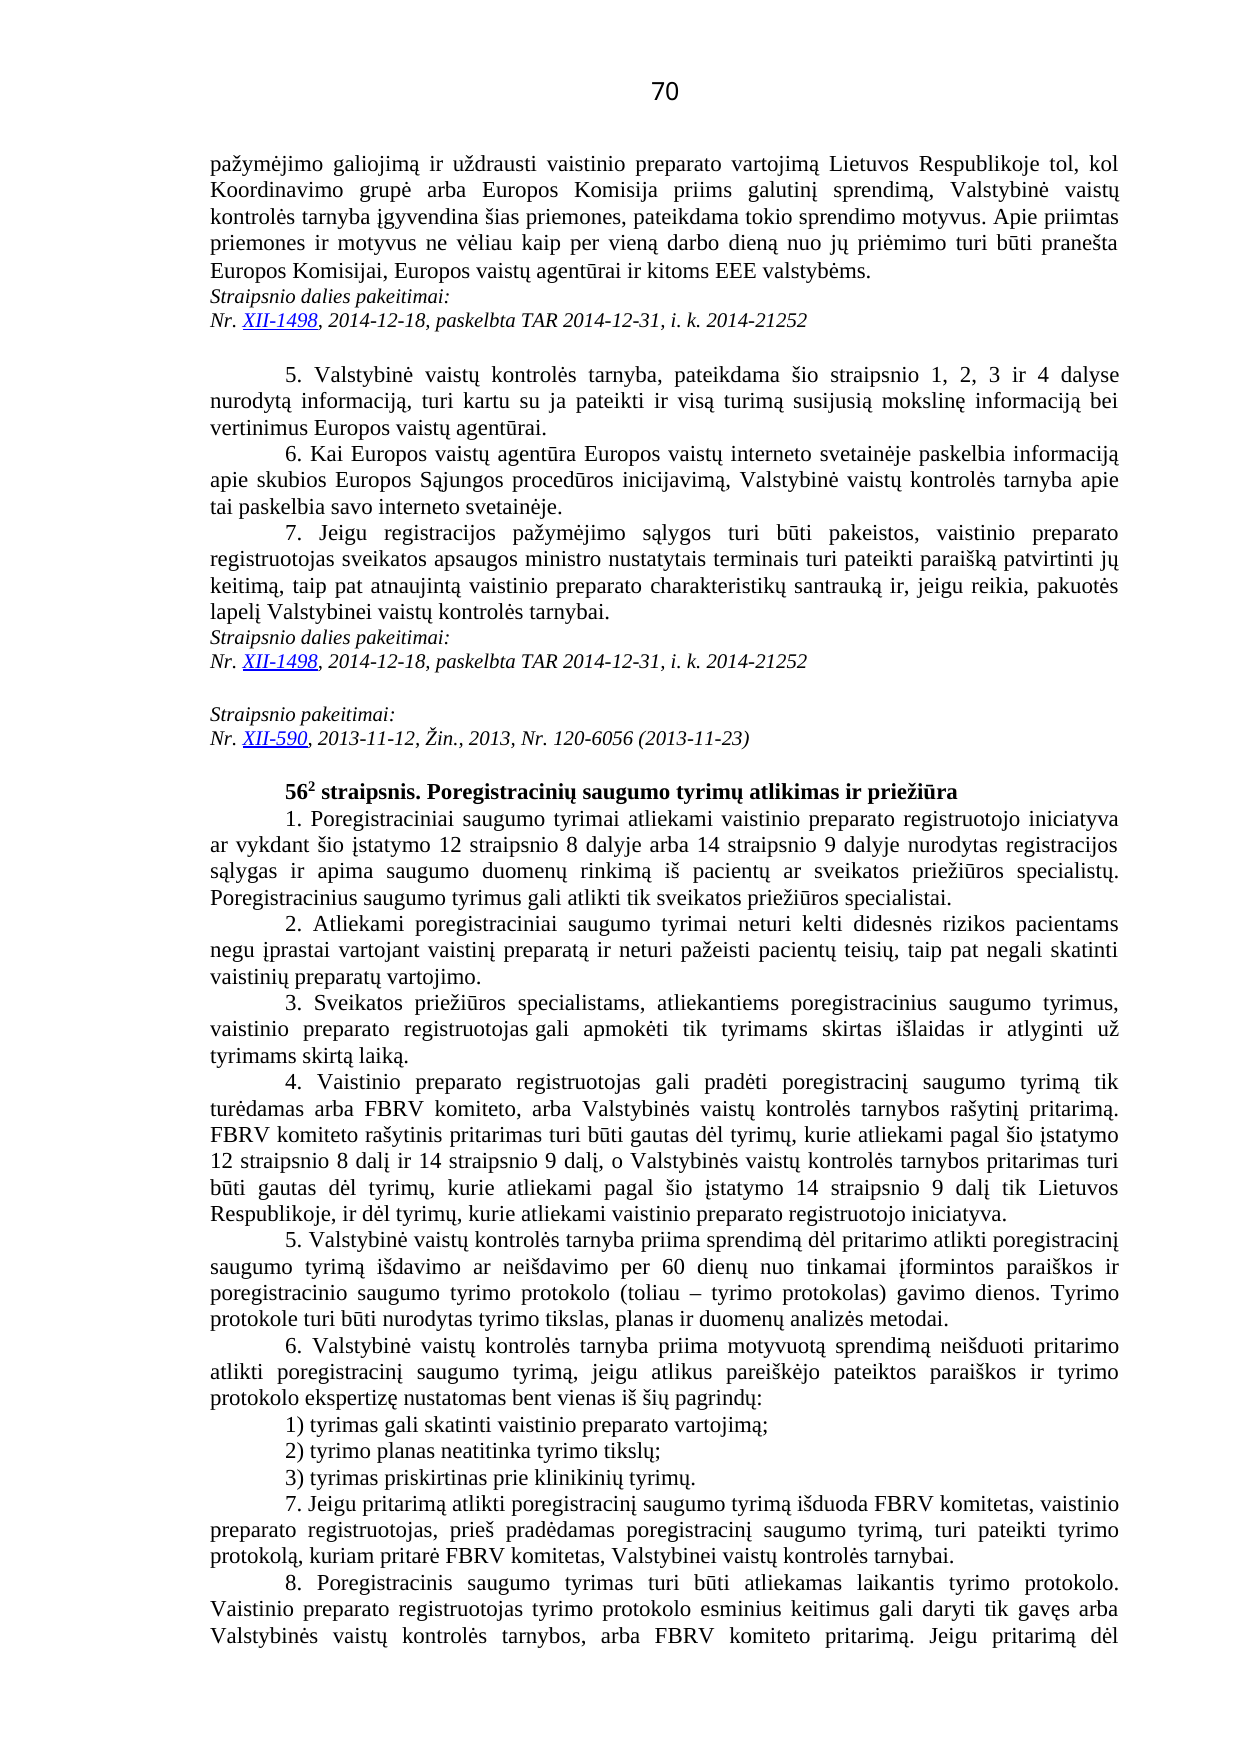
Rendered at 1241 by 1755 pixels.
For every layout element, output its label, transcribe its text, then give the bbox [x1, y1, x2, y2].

text 562 straipsnis. Poregistracinių saugumo tyrimų atlikimas ir priežiūra [210, 778, 1120, 805]
text 3. Sveikatos priežiūros specialistams, atliekantiems poregistracinius saugumo tyrimus, vaistinio preparato registruotojas gali apmokėti tik tyrimams skirtas išlaidas ir atlyginti už tyrimams skirtą laiką. [210, 989, 1120, 1068]
text 1) tyrimas gali skatinti vaistinio preparato vartojimą; [210, 1411, 1120, 1437]
text 5. Valstybinė vaistų kontrolės tarnyba priima sprendimą dėl pritarimo atlikti poregistracinį saugumo tyrimą išdavimo ar neišdavimo per 60 dienų nuo tinkamai įformintos paraiškos ir poregistracinio saugumo tyrimo protokolo (toliau – tyrimo protokolas) gavimo dienos. Tyrimo protokole turi būti nurodytas tyrimo tikslas, planas ir duomenų analizės metodai. [210, 1226, 1120, 1332]
text 4. Vaistinio preparato registruotojas gali pradėti poregistracinį saugumo tyrimą tik turėdamas arba FBRV komiteto, arba Valstybinės vaistų kontrolės tarnybos rašytinį pritarimą. FBRV komiteto rašytinis pritarimas turi būti gautas dėl tyrimų, kurie atliekami pagal šio įstatymo 12 straipsnio 8 dalį ir 14 straipsnio 9 dalį, o Valstybinės vaistų kontrolės tarnybos pritarimas turi būti gautas dėl tyrimų, kurie atliekami pagal šio įstatymo 14 straipsnio 9 dalį tik Lietuvos Respublikoje, ir dėl tyrimų, kurie atliekami vaistinio preparato registruotojo iniciatyva. [210, 1068, 1120, 1226]
text Nr. XII-590, 2013-11-12, Žin., 2013, Nr. 120-6056 (2013-11-23) [210, 726, 1120, 749]
text 2) tyrimo planas neatitinka tyrimo tikslų; [210, 1437, 1120, 1463]
text Straipsnio pakeitimai: [210, 701, 1120, 726]
text 6. Valstybinė vaistų kontrolės tarnyba priima motyvuotą sprendimą neišduoti pritarimo atlikti poregistracinį saugumo tyrimą, jeigu atlikus pareiškėjo pateiktos paraiškos ir tyrimo protokolo ekspertizę nustatomas bent vienas iš šių pagrindų: [210, 1332, 1120, 1411]
text 8. Poregistracinis saugumo tyrimas turi būti atliekamas laikantis tyrimo protokolo. Vaistinio preparato registruotojas tyrimo protokolo esminius keitimus gali daryti tik gavęs arba Valstybinės vaistų kontrolės tarnybos, arba FBRV komiteto pritarimą. Jeigu pritarimą dėl [210, 1569, 1120, 1648]
text 5. Valstybinė vaistų kontrolės tarnyba, pateikdama šio straipsnio 1, 2, 3 ir 4 dalyse nurodytą informaciją, turi kartu su ja pateikti ir visą turimą susijusią mokslinę informaciją bei vertinimus Europos vaistų agentūrai. [210, 361, 1120, 440]
text Straipsnio dalies pakeitimai: [210, 624, 1120, 649]
text 1. Poregistraciniai saugumo tyrimai atliekami vaistinio preparato registruotojo iniciatyva ar vykdant šio įstatymo 12 straipsnio 8 dalyje arba 14 straipsnio 9 dalyje nurodytas registracijos sąlygas ir apima saugumo duomenų rinkimą iš pacientų ar sveikatos priežiūros specialistų. Poregistracinius saugumo tyrimus gali atlikti tik sveikatos priežiūros specialistai. [210, 805, 1120, 910]
text 7. Jeigu registracijos pažymėjimo sąlygos turi būti pakeistos, vaistinio preparato registruotojas sveikatos apsaugos ministro nustatytais terminais turi pateikti paraišką patvirtinti jų keitimą, taip pat atnaujintą vaistinio preparato charakteristikų santrauką ir, jeigu reikia, pakuotės lapelį Valstybinei vaistų kontrolės tarnybai. [210, 519, 1120, 624]
text 6. Kai Europos vaistų agentūra Europos vaistų interneto svetainėje paskelbia informaciją apie skubios Europos Sąjungos procedūros inicijavimą, Valstybinė vaistų kontrolės tarnyba apie tai paskelbia savo interneto svetainėje. [210, 440, 1120, 519]
text Straipsnio dalies pakeitimai: [210, 284, 1120, 308]
text Nr. XII-1498, 2014-12-18, paskelbta TAR 2014-12-31, i. k. 2014-21252 [210, 649, 1120, 673]
text Nr. XII-1498, 2014-12-18, paskelbta TAR 2014-12-31, i. k. 2014-21252 [210, 308, 1120, 332]
text 3) tyrimas priskirtinas prie klinikinių tyrimų. [210, 1463, 1120, 1490]
text 2. Atliekami poregistraciniai saugumo tyrimai neturi kelti didesnės rizikos pacientams negu įprastai vartojant vaistinį preparatą ir neturi pažeisti pacientų teisių, taip pat negali skatinti vaistinių preparatų vartojimo. [210, 910, 1120, 989]
text 7. Jeigu pritarimą atlikti poregistracinį saugumo tyrimą išduoda FBRV komitetas, vaistinio preparato registruotojas, prieš pradėdamas poregistracinį saugumo tyrimą, turi pateikti tyrimo protokolą, kuriam pritarė FBRV komitetas, Valstybinei vaistų kontrolės tarnybai. [210, 1490, 1120, 1569]
text pažymėjimo galiojimą ir uždrausti vaistinio preparato vartojimą Lietuvos Respublikoje tol, kol Koordinavimo grupė arba Europos Komisija priims galutinį sprendimą, Valstybinė vaistų kontrolės tarnyba įgyvendina šias priemones, pateikdama tokio sprendimo motyvus. Apie priimtas priemones ir motyvus ne vėliau kaip per vieną darbo dieną nuo jų priėmimo turi būti pranešta Europos Komisijai, Europos vaistų agentūrai ir kitoms EEE valstybėms. [210, 150, 1120, 284]
